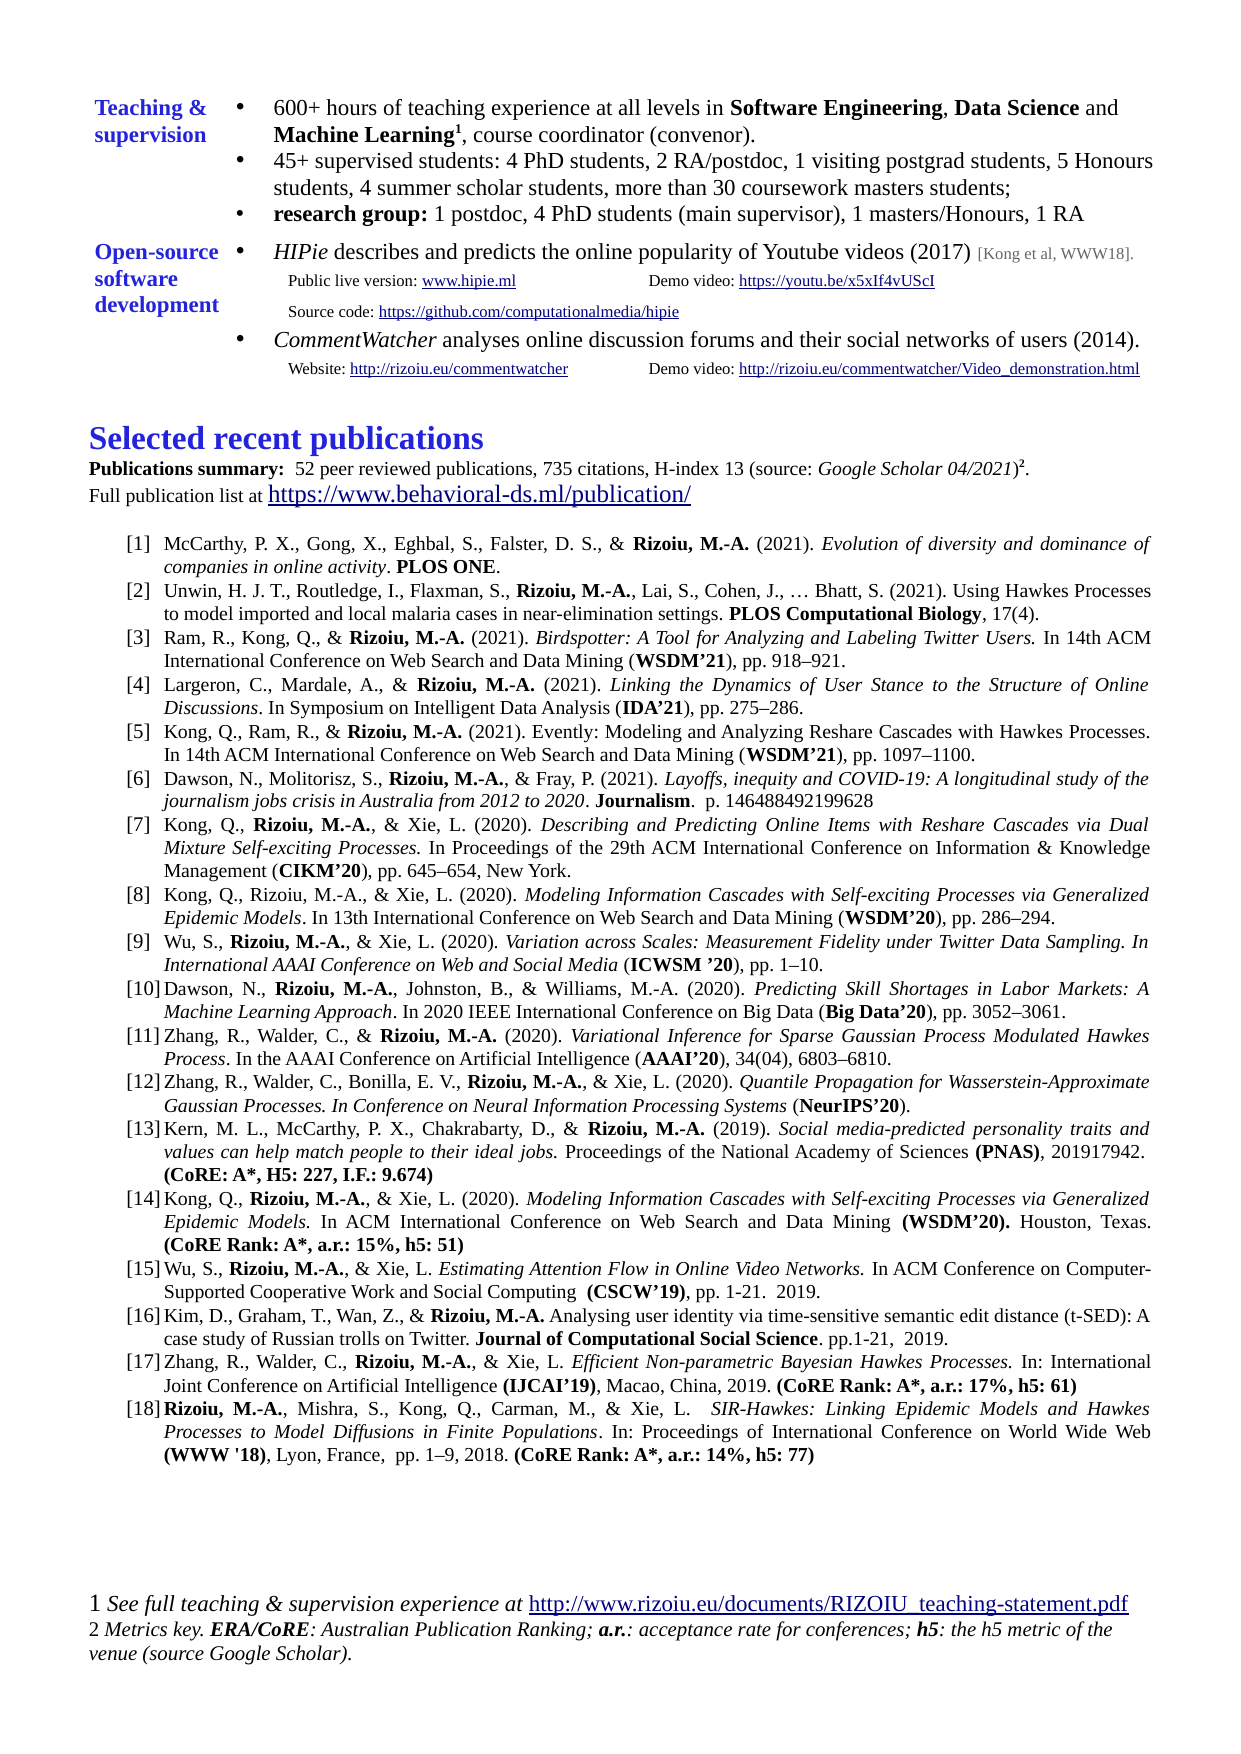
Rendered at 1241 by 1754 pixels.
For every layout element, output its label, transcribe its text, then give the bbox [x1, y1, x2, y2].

table_header Public live version: www.hipie.ml [282, 265, 642, 296]
table_header Website: http://rizoiu.eu/commentwatcher [282, 353, 642, 384]
list Wu, S., Rizoiu, M.-A., & Xie, L. (2020). Variation across Scales: Measurement Fidelity under Twitter Data Sampling. In International AAAI Conference on Web and Social Media (ICWSM ’20), pp. 1–10. [126, 929, 1152, 976]
table_cell Source code: https://github.com/computationalmedia/hipie [282, 296, 1156, 326]
table_header Demo video: https://youtu.be/x5xIf4vUScI [643, 265, 1156, 296]
text Metrics key. ERA/CoRE: Australian Publication Ranking; a.r.: acceptance rate for conferences; h5: the h5 metric of the venue (source Google Scholar). [88, 1617, 1152, 1665]
list Unwin, H. J. T., Routledge, I., Flaxman, S., Rizoiu, M.-A., Lai, S., Cohen, J., … Bhatt, S. (2021). Using Hawkes Processes to model imported and local malaria cases in near-elimination settings. PLOS Computational Biology, 17(4). [126, 578, 1152, 625]
list McCarthy, P. X., Gong, X., Eghbal, S., Falster, D. S., & Rizoiu, M.-A. (2021). Evolution of diversity and dominance of companies in online activity. PLOS ONE. [126, 531, 1152, 578]
list Zhang, R., Walder, C., & Rizoiu, M.-A. (2020). Variational Inference for Sparse Gaussian Process Modulated Hawkes Process. In the AAAI Conference on Artificial Intelligence (AAAI’20), 34(04), 6803–6810. [126, 1023, 1152, 1069]
text Selected recent publications [88, 418, 1152, 457]
list Kim, D., Graham, T., Wan, Z., & Rizoiu, M.-A. Analysing user identity via time-sensitive semantic edit distance (t-SED): A case study of Russian trolls on Twitter. Journal of Computational Social Science. pp.1-21, 2019. [126, 1303, 1152, 1349]
list Zhang, R., Walder, C., Bonilla, E. V., Rizoiu, M.-A., & Xie, L. (2020). Quantile Propagation for Wasserstein-Approximate Gaussian Processes. In Conference on Neural Information Processing Systems (NeurIPS’20). [126, 1069, 1152, 1116]
list Kong, Q., Rizoiu, M.-A., & Xie, L. (2020). Modeling Information Cascades with Self-exciting Processes via Generalized Epidemic Models. In 13th International Conference on Web Search and Data Mining (WSDM’20), pp. 286–294. [126, 882, 1152, 929]
text Publications summary: 52 peer reviewed publications, 735 citations, H-index 13 (source: Google Scholar 04/2021). Full publication list at https://www.behavioral-ds.ml/publication/ [88, 457, 1152, 508]
list Zhang, R., Walder, C., Rizoiu, M.-A., & Xie, L. Efficient Non-parametric Bayesian Hawkes Processes. In: International Joint Conference on Artificial Intelligence (IJCAI’19), Macao, China, 2019. (CoRE Rank: A*, a.r.: 17%, h5: 61) [126, 1349, 1152, 1396]
list Kong, Q., Rizoiu, M.-A., & Xie, L. (2020). Modeling Information Cascades with Self-exciting Processes via Generalized Epidemic Models. In ACM International Conference on Web Search and Data Mining (WSDM’20). Houston, Texas. (CoRE Rank: A*, a.r.: 15%, h5: 51) [126, 1186, 1152, 1256]
list Kong, Q., Rizoiu, M.-A., & Xie, L. (2020). Describing and Predicting Online Items with Reshare Cascades via Dual Mixture Self-exciting Processes. In Proceedings of the 29th ACM International Conference on Information & Knowledge Management (CIKM’20), pp. 645–654, New York. [126, 812, 1152, 882]
list Kern, M. L., McCarthy, P. X., Chakrabarty, D., & Rizoiu, M.-A. (2019). Social media-predicted personality traits and values can help match people to their ideal jobs. Proceedings of the National Academy of Sciences (PNAS), 201917942. (CoRE: A*, H5: 227, I.F.: 9.674) [126, 1116, 1152, 1186]
list Dawson, N., Molitorisz, S., Rizoiu, M.-A., & Fray, P. (2021). Layoffs, inequity and COVID-19: A longitudinal study of the journalism jobs crisis in Australia from 2012 to 2020. Journalism. p. 146488492199628 [126, 765, 1152, 812]
list Largeron, C., Mardale, A., & Rizoiu, M.-A. (2021). Linking the Dynamics of User Stance to the Structure of Online Discussions. In Symposium on Intelligent Data Analysis (IDA’21), pp. 275–286. [126, 672, 1152, 718]
list Dawson, N., Rizoiu, M.-A., Johnston, B., & Williams, M.-A. (2020). Predicting Skill Shortages in Labor Markets: A Machine Learning Approach. In 2020 IEEE International Conference on Big Data (Big Data’20), pp. 3052–3061. [126, 976, 1152, 1023]
table_cell Open-source software development [89, 233, 230, 389]
table_header Demo video: http://rizoiu.eu/commentwatcher/Video_demonstration.html [643, 353, 1156, 384]
table_cell HIPie describes and predicts the online popularity of Youtube videos (2017) [Kong et al, WWW18]. CommentWatcher analyses online discussion forums and their social networks of users (2014). [230, 233, 1163, 389]
list Wu, S., Rizoiu, M.-A., & Xie, L. Estimating Attention Flow in Online Video Networks. In ACM Conference on Computer-Supported Cooperative Work and Social Computing (CSCW’19), pp. 1-21. 2019. [126, 1256, 1152, 1303]
list Ram, R., Kong, Q., & Rizoiu, M.-A. (2021). Birdspotter: A Tool for Analyzing and Labeling Twitter Users. In 14th ACM International Conference on Web Search and Data Mining (WSDM’21), pp. 918–921. [126, 625, 1152, 672]
table_header 600+ hours of teaching experience at all levels in Software Engineering, Data Science and Machine Learning, course coordinator (convenor). 45+ supervised students: 4 PhD students, 2 RA/postdoc, 1 visiting postgrad students, 5 Honours students, 4 summer scholar students, more than 30 coursework masters students; research group: 1 postdoc, 4 PhD students (main supervisor), 1 masters/Honours, 1 RA [230, 89, 1163, 233]
list Rizoiu, M.-A., Mishra, S., Kong, Q., Carman, M., & Xie, L. SIR-Hawkes: Linking Epidemic Models and Hawkes Processes to Model Diffusions in Finite Populations. In: Proceedings of International Conference on World Wide Web (WWW '18), Lyon, France, pp. 1–9, 2018. (CoRE Rank: A*, a.r.: 14%, h5: 77) [126, 1396, 1152, 1466]
table_header Teaching & supervision [89, 89, 230, 233]
list Kong, Q., Ram, R., & Rizoiu, M.-A. (2021). Evently: Modeling and Analyzing Reshare Cascades with Hawkes Processes. In 14th ACM International Conference on Web Search and Data Mining (WSDM’21), pp. 1097–1100. [126, 718, 1152, 765]
